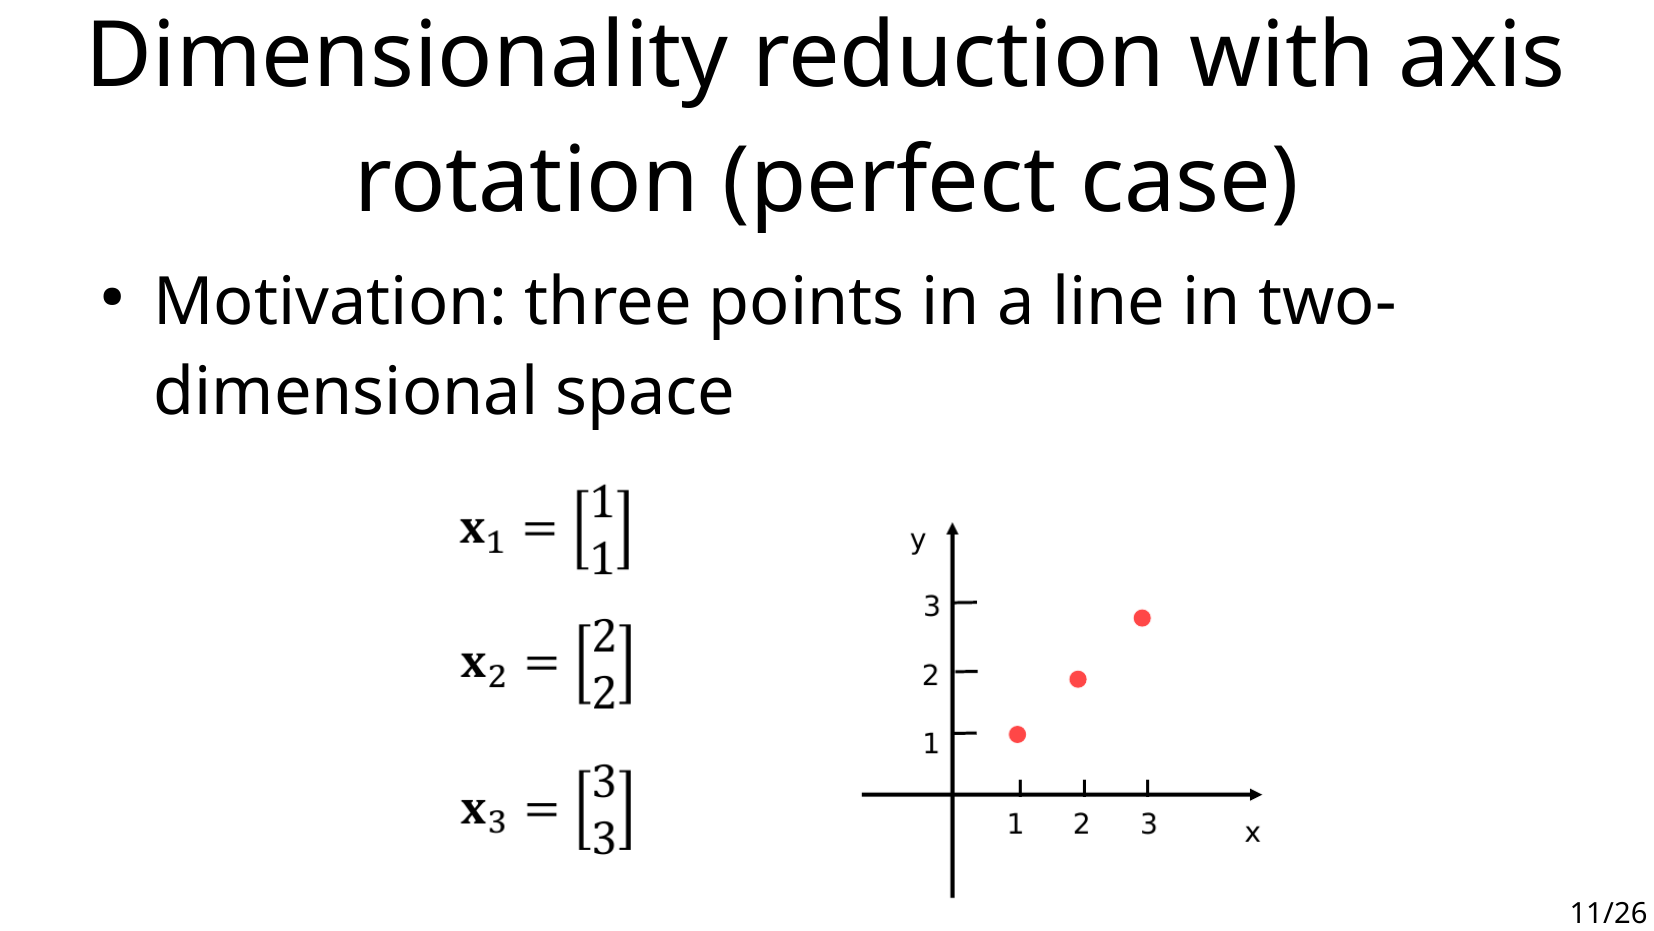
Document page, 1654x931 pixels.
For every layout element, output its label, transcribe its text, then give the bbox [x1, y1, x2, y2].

title Dimensionality reduction with axis rotation (perfect case) [82, 0, 1571, 243]
list Motivation: three points in a line in two-dimensional space [82, 253, 1571, 793]
picture [425, 446, 1306, 912]
